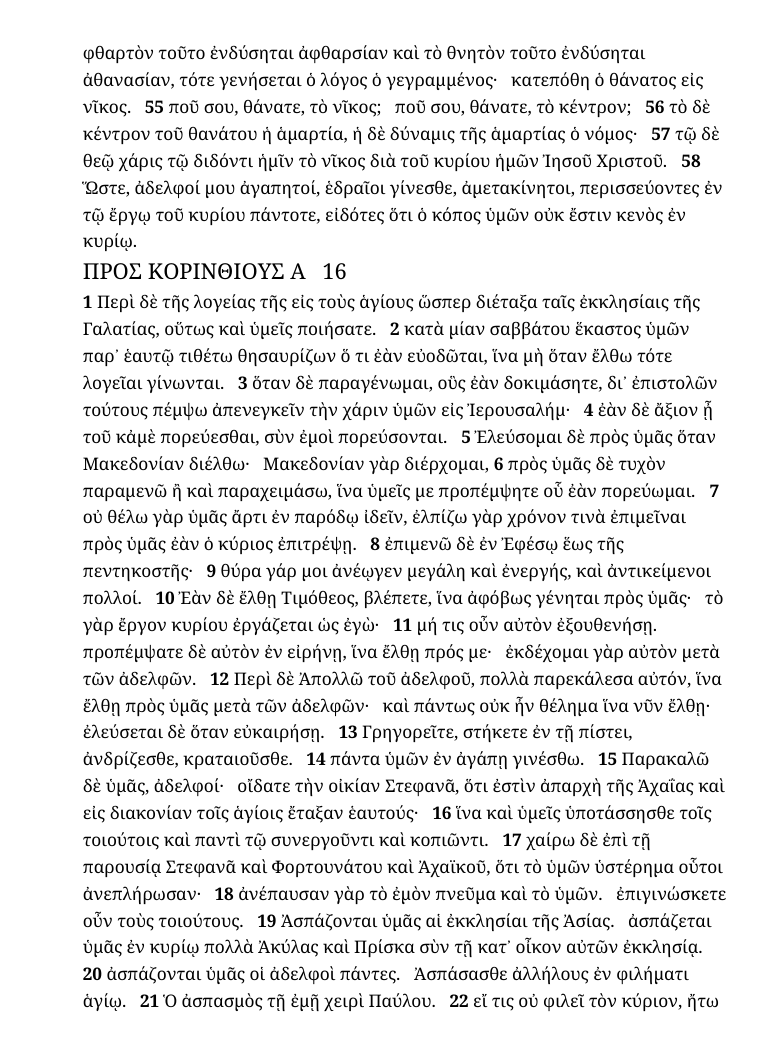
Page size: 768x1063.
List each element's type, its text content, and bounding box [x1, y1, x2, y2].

text φθαρτὸν τοῦτο ἐνδύσηται ἀφθαρσίαν καὶ τὸ θνητὸν τοῦτο ἐνδύσηται ἀθανασίαν, τότε γενήσεται ὁ λόγος ὁ γεγραμμένος· κατεπόθη ὁ θάνατος εἰς νῖκος. 55 ποῦ σου, θάνατε, τὸ νῖκος; ποῦ σου, θάνατε, τὸ κέντρον; 56 τὸ δὲ κέντρον τοῦ θανάτου ἡ ἁμαρτία, ἡ δὲ δύναμις τῆς ἁμαρτίας ὁ νόμος· 57 τῷ δὲ θεῷ χάρις τῷ διδόντι ἡμῖν τὸ νῖκος διὰ τοῦ κυρίου ἡμῶν Ἰησοῦ Χριστοῦ. 58 Ὥστε, ἀδελφοί μου ἀγαπητοί, ἑδραῖοι γίνεσθε, ἀμετακίνητοι, περισσεύοντες ἐν τῷ ἔργῳ τοῦ κυρίου πάντοτε, εἰδότες ὅτι ὁ κόπος ὑμῶν οὐκ ἔστιν κενὸς ἐν κυρίῳ. [83, 41, 726, 253]
text 1 Περὶ δὲ τῆς λογείας τῆς εἰς τοὺς ἁγίους ὥσπερ διέταξα ταῖς ἐκκλησίαις τῆς Γαλατίας, οὕτως καὶ ὑμεῖς ποιήσατε. 2 κατὰ μίαν σαββάτου ἕκαστος ὑμῶν παρ᾽ ἑαυτῷ τιθέτω θησαυρίζων ὅ τι ἐὰν εὐοδῶται, ἵνα μὴ ὅταν ἔλθω τότε λογεῖαι γίνωνται. 3 ὅταν δὲ παραγένωμαι, οὓς ἐὰν δοκιμάσητε, δι᾽ ἐπιστολῶν τούτους πέμψω ἀπενεγκεῖν τὴν χάριν ὑμῶν εἰς Ἰερουσαλήμ· 4 ἐὰν δὲ ἄξιον ᾖ τοῦ κἀμὲ πορεύεσθαι, σὺν ἐμοὶ πορεύσονται. 5 Ἐλεύσομαι δὲ πρὸς ὑμᾶς ὅταν Μακεδονίαν διέλθω· Μακεδονίαν γὰρ διέρχομαι, 6 πρὸς ὑμᾶς δὲ τυχὸν παραμενῶ ἢ καὶ παραχειμάσω, ἵνα ὑμεῖς με προπέμψητε οὗ ἐὰν πορεύωμαι. 7 οὐ θέλω γὰρ ὑμᾶς ἄρτι ἐν παρόδῳ ἰδεῖν, ἐλπίζω γὰρ χρόνον τινὰ ἐπιμεῖναι πρὸς ὑμᾶς ἐὰν ὁ κύριος ἐπιτρέψῃ. 8 ἐπιμενῶ δὲ ἐν Ἐφέσῳ ἕως τῆς πεντηκοστῆς· 9 θύρα γάρ μοι ἀνέῳγεν μεγάλη καὶ ἐνεργής, καὶ ἀντικείμενοι πολλοί. 10 Ἐὰν δὲ ἔλθῃ Τιμόθεος, βλέπετε, ἵνα ἀφόβως γένηται πρὸς ὑμᾶς· τὸ γὰρ ἔργον κυρίου ἐργάζεται ὡς ἐγὼ· 11 μή τις οὖν αὐτὸν ἐξουθενήσῃ. προπέμψατε δὲ αὐτὸν ἐν εἰρήνῃ, ἵνα ἔλθῃ πρός με· ἐκδέχομαι γὰρ αὐτὸν μετὰ τῶν ἀδελφῶν. 12 Περὶ δὲ Ἀπολλῶ τοῦ ἀδελφοῦ, πολλὰ παρεκάλεσα αὐτόν, ἵνα ἔλθῃ πρὸς ὑμᾶς μετὰ τῶν ἀδελφῶν· καὶ πάντως οὐκ ἦν θέλημα ἵνα νῦν ἔλθῃ· ἐλεύσεται δὲ ὅταν εὐκαιρήσῃ. 13 Γρηγορεῖτε, στήκετε ἐν τῇ πίστει, ἀνδρίζεσθε, κραταιοῦσθε. 14 πάντα ὑμῶν ἐν ἀγάπῃ γινέσθω. 15 Παρακαλῶ δὲ ὑμᾶς, ἀδελφοί· οἴδατε τὴν οἰκίαν Στεφανᾶ, ὅτι ἐστὶν ἀπαρχὴ τῆς Ἀχαΐας καὶ εἰς διακονίαν τοῖς ἁγίοις ἔταξαν ἑαυτούς· 16 ἵνα καὶ ὑμεῖς ὑποτάσσησθε τοῖς τοιούτοις καὶ παντὶ τῷ συνεργοῦντι καὶ κοπιῶντι. 17 χαίρω δὲ ἐπὶ τῇ παρουσίᾳ Στεφανᾶ καὶ Φορτουνάτου καὶ Ἀχαϊκοῦ, ὅτι τὸ ὑμῶν ὑστέρημα οὗτοι ἀνεπλήρωσαν· 18 ἀνέπαυσαν γὰρ τὸ ἐμὸν πνεῦμα καὶ τὸ ὑμῶν. ἐπιγινώσκετε οὖν τοὺς τοιούτους. 19 Ἀσπάζονται ὑμᾶς αἱ ἐκκλησίαι τῆς Ἀσίας. ἀσπάζεται ὑμᾶς ἐν κυρίῳ πολλὰ Ἀκύλας καὶ Πρίσκα σὺν τῇ κατ᾽ οἶκον αὐτῶν ἐκκλησίᾳ. 20 ἀσπάζονται ὑμᾶς οἱ ἀδελφοὶ πάντες. Ἀσπάσασθε ἀλλήλους ἐν φιλήματι ἁγίῳ. 21 Ὁ ἀσπασμὸς τῇ ἐμῇ χειρὶ Παύλου. 22 εἴ τις οὐ φιλεῖ τὸν κύριον, ἤτω [83, 291, 726, 1013]
text ΠΡΟΣ ΚΟΡΙΝΘΙΟΥΣ Α 16 [83, 256, 726, 286]
